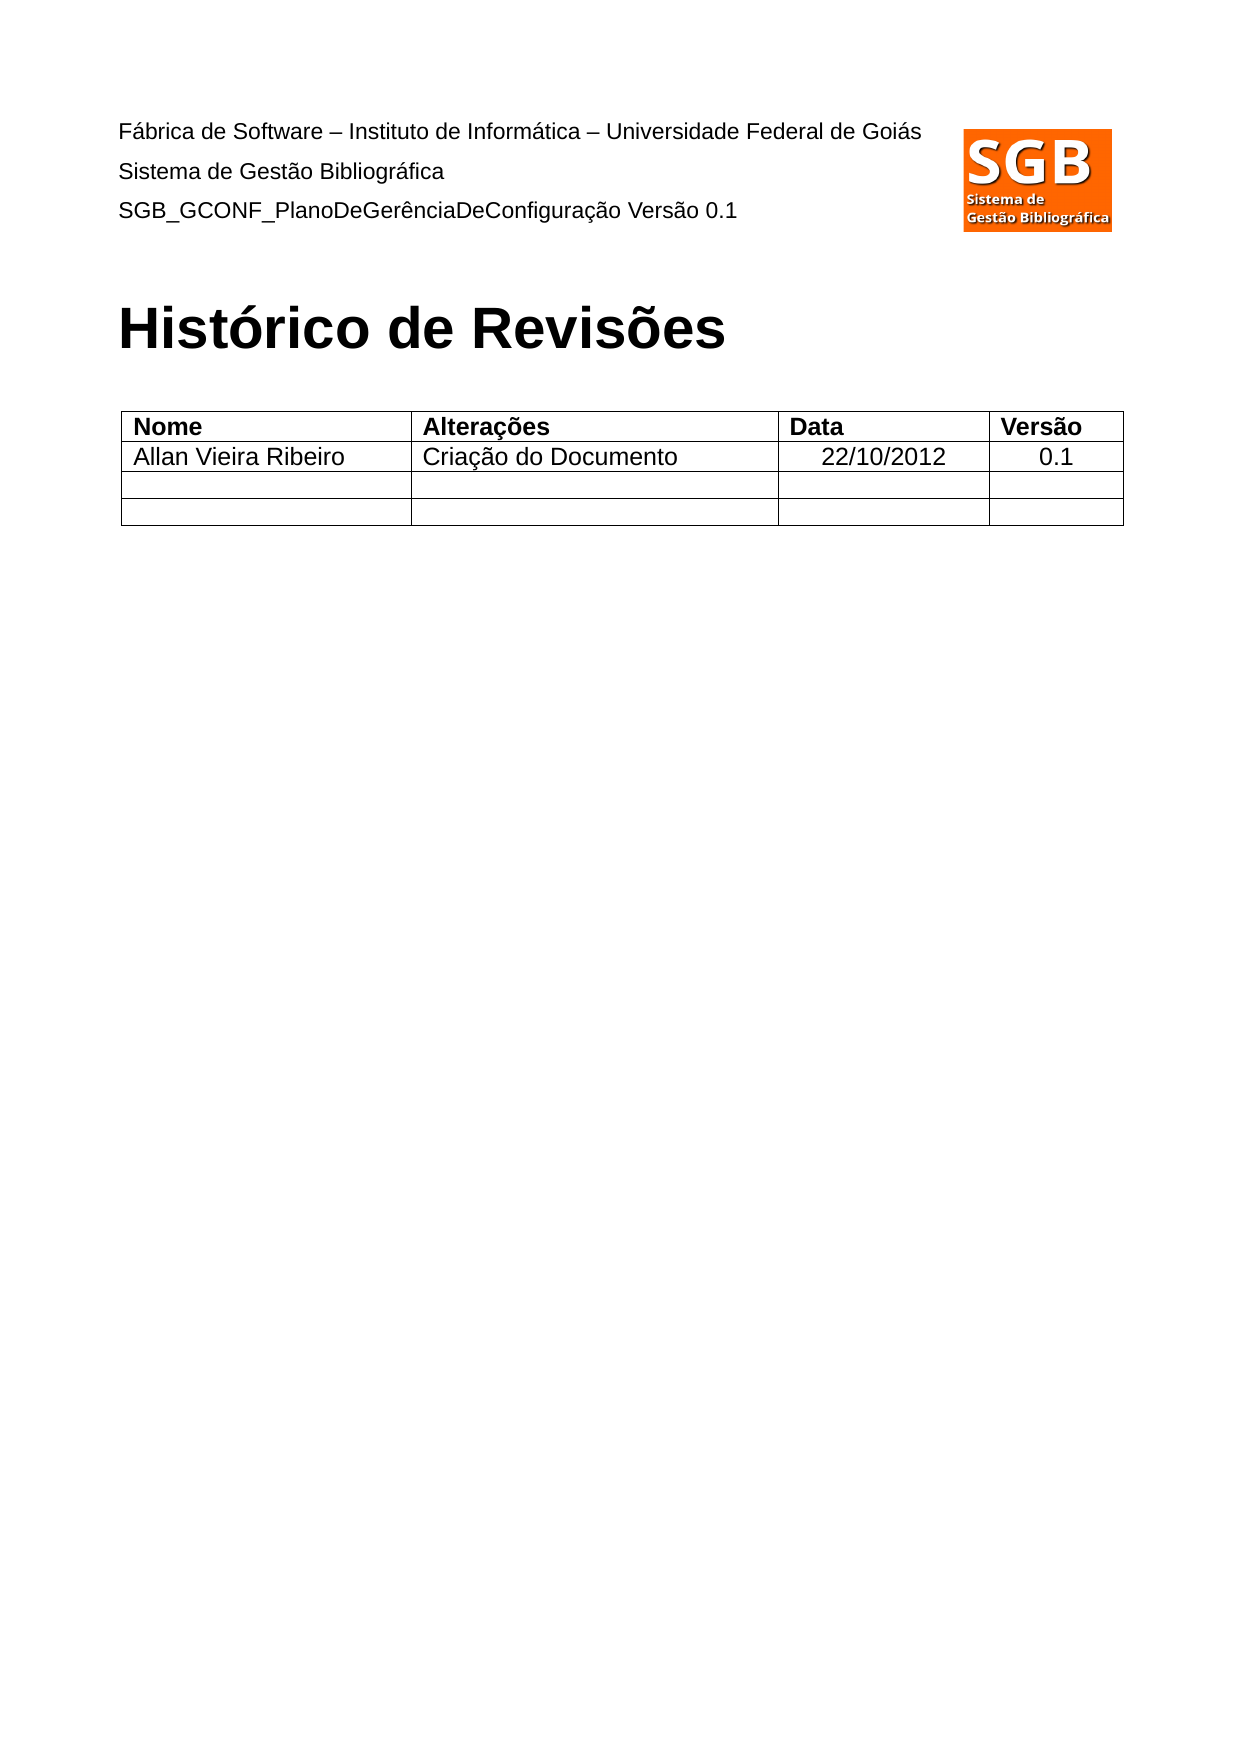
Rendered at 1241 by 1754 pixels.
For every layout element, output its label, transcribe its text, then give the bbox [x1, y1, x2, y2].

picture [963, 129, 1112, 232]
table_cell [122, 472, 411, 498]
table_cell 0.1 [990, 442, 1123, 471]
table_cell Criação do Documento [412, 442, 778, 471]
table_cell [990, 472, 1123, 498]
table_cell [779, 472, 989, 498]
table_cell 22/10/2012 [779, 442, 989, 471]
text Histórico de Revisões [118, 294, 1122, 361]
table_header Alterações [412, 412, 778, 441]
table_header Versão [990, 412, 1123, 441]
table_cell [122, 499, 411, 525]
table_header Data [779, 412, 989, 441]
table_cell [779, 499, 989, 525]
table_cell [412, 472, 778, 498]
table_header Nome [122, 412, 411, 441]
table_cell [412, 499, 778, 525]
table_cell [990, 499, 1123, 525]
table_cell Allan Vieira Ribeiro [122, 442, 411, 471]
